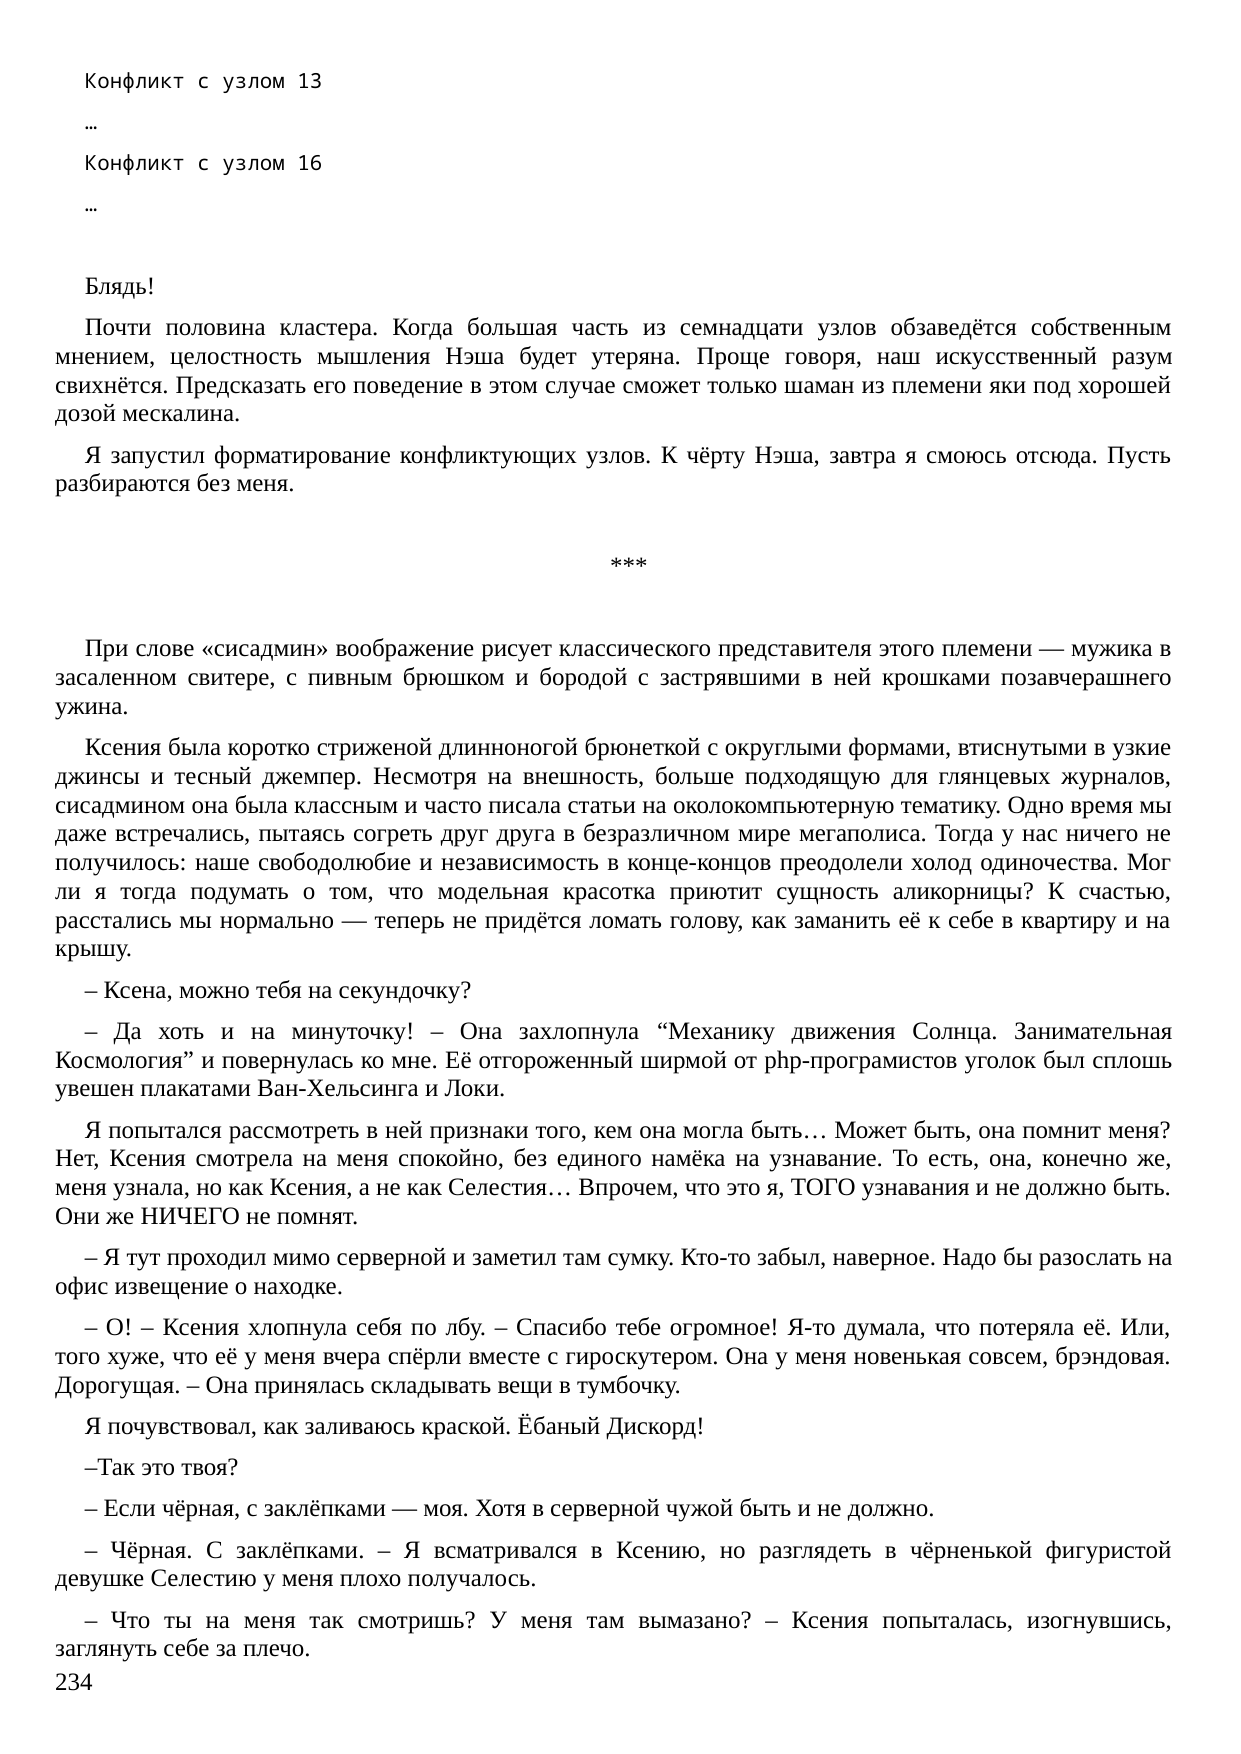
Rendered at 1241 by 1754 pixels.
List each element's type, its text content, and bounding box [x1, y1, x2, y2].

text Я запустил форматирование конфликтующих узлов. К чёрту Нэша, завтра я смоюсь отсюда. Пусть разбираются без меня. [55, 440, 1173, 497]
text *** [55, 551, 1173, 580]
text Я попытался рассмотреть в ней признаки того, кем она могла быть… Может быть, она помнит меня? Нет, Ксения смотрела на меня спокойно, без единого намёка на узнавание. То есть, она, конечно же, меня узнала, но как Ксения, а не как Селестия… Впрочем, что это я, ТОГО узнавания и не должно быть. Они же НИЧЕГО не помнят. [55, 1115, 1173, 1230]
text Я почувствовал, как заливаюсь краской. Ёбаный Дискорд! [55, 1411, 1173, 1440]
text – Ксена, можно тебя на секундочку? [55, 975, 1173, 1003]
text – Что ты на меня так смотришь? У меня там вымазано? – Ксения попыталась, изогнувшись, заглянуть себе за плечо. [55, 1605, 1173, 1662]
text –Так это твоя? [55, 1452, 1173, 1481]
text – О! – Ксения хлопнула себя по лбу. – Спасибо тебе огромное! Я-то думала, что потеряла её. Или, того хуже, что её у меня вчера спёрли вместе с гироскутером. Она у меня новенькая совсем, брэндовая. Дорогущая. – Она принялась складывать вещи в тумбочку. [55, 1312, 1173, 1398]
text При слове «сисадмин» воображение рисует классического представителя этого племени — мужика в засаленном свитере, с пивным брюшком и бородой с застрявшими в ней крошками позавчерашнего ужина. [55, 633, 1173, 720]
text Конфликт с узлом 16 [55, 148, 1173, 176]
text Конфликт с узлом 13 [55, 66, 1173, 94]
text Блядь! [55, 271, 1173, 300]
text – Чёрная. С заклёпками. – Я всматривался в Ксению, но разглядеть в чёрненькой фигуристой девушке Селестию у меня плохо получалось. [55, 1535, 1173, 1592]
text – Я тут проходил мимо серверной и заметил там сумку. Кто-то забыл, наверное. Надо бы разослать на офис извещение о находке. [55, 1242, 1173, 1300]
text Почти половина кластера. Когда большая часть из семнадцати узлов обзаведётся собственным мнением, целостность мышления Нэша будет утеряна. Проще говоря, наш искусственный разум свихнётся. Предсказать его поведение в этом случае сможет только шаман из племени яки под хорошей дозой мескалина. [55, 312, 1173, 427]
text – Да хоть и на минуточку! – Она захлопнула “Механику движения Солнца. Занимательная Космология” и повернулась ко мне. Её отгороженный ширмой от php-програмистов уголок был сплошь увешен плакатами Ван-Хельсинга и Локи. [55, 1016, 1173, 1102]
text … [55, 107, 1173, 135]
text Ксения была коротко стриженой длинноногой брюнеткой с округлыми формами, втиснутыми в узкие джинсы и тесный джемпер. Несмотря на внешность, больше подходящую для глянцевых журналов, сисадмином она была классным и часто писала статьи на околокомпьютерную тематику. Одно время мы даже встречались, пытаясь согреть друг друга в безразличном мире мегаполиса. Тогда у нас ничего не получилось: наше свободолюбие и независимость в конце-концов преодолели холод одиночества. Мог ли я тогда подумать о том, что модельная красотка приютит сущность аликорницы? К счастью, расстались мы нормально — теперь не придётся ломать голову, как заманить её к себе в квартиру и на крышу. [55, 732, 1173, 962]
text … [55, 189, 1173, 217]
text – Если чёрная, с заклёпками — моя. Хотя в серверной чужой быть и не должно. [55, 1493, 1173, 1522]
